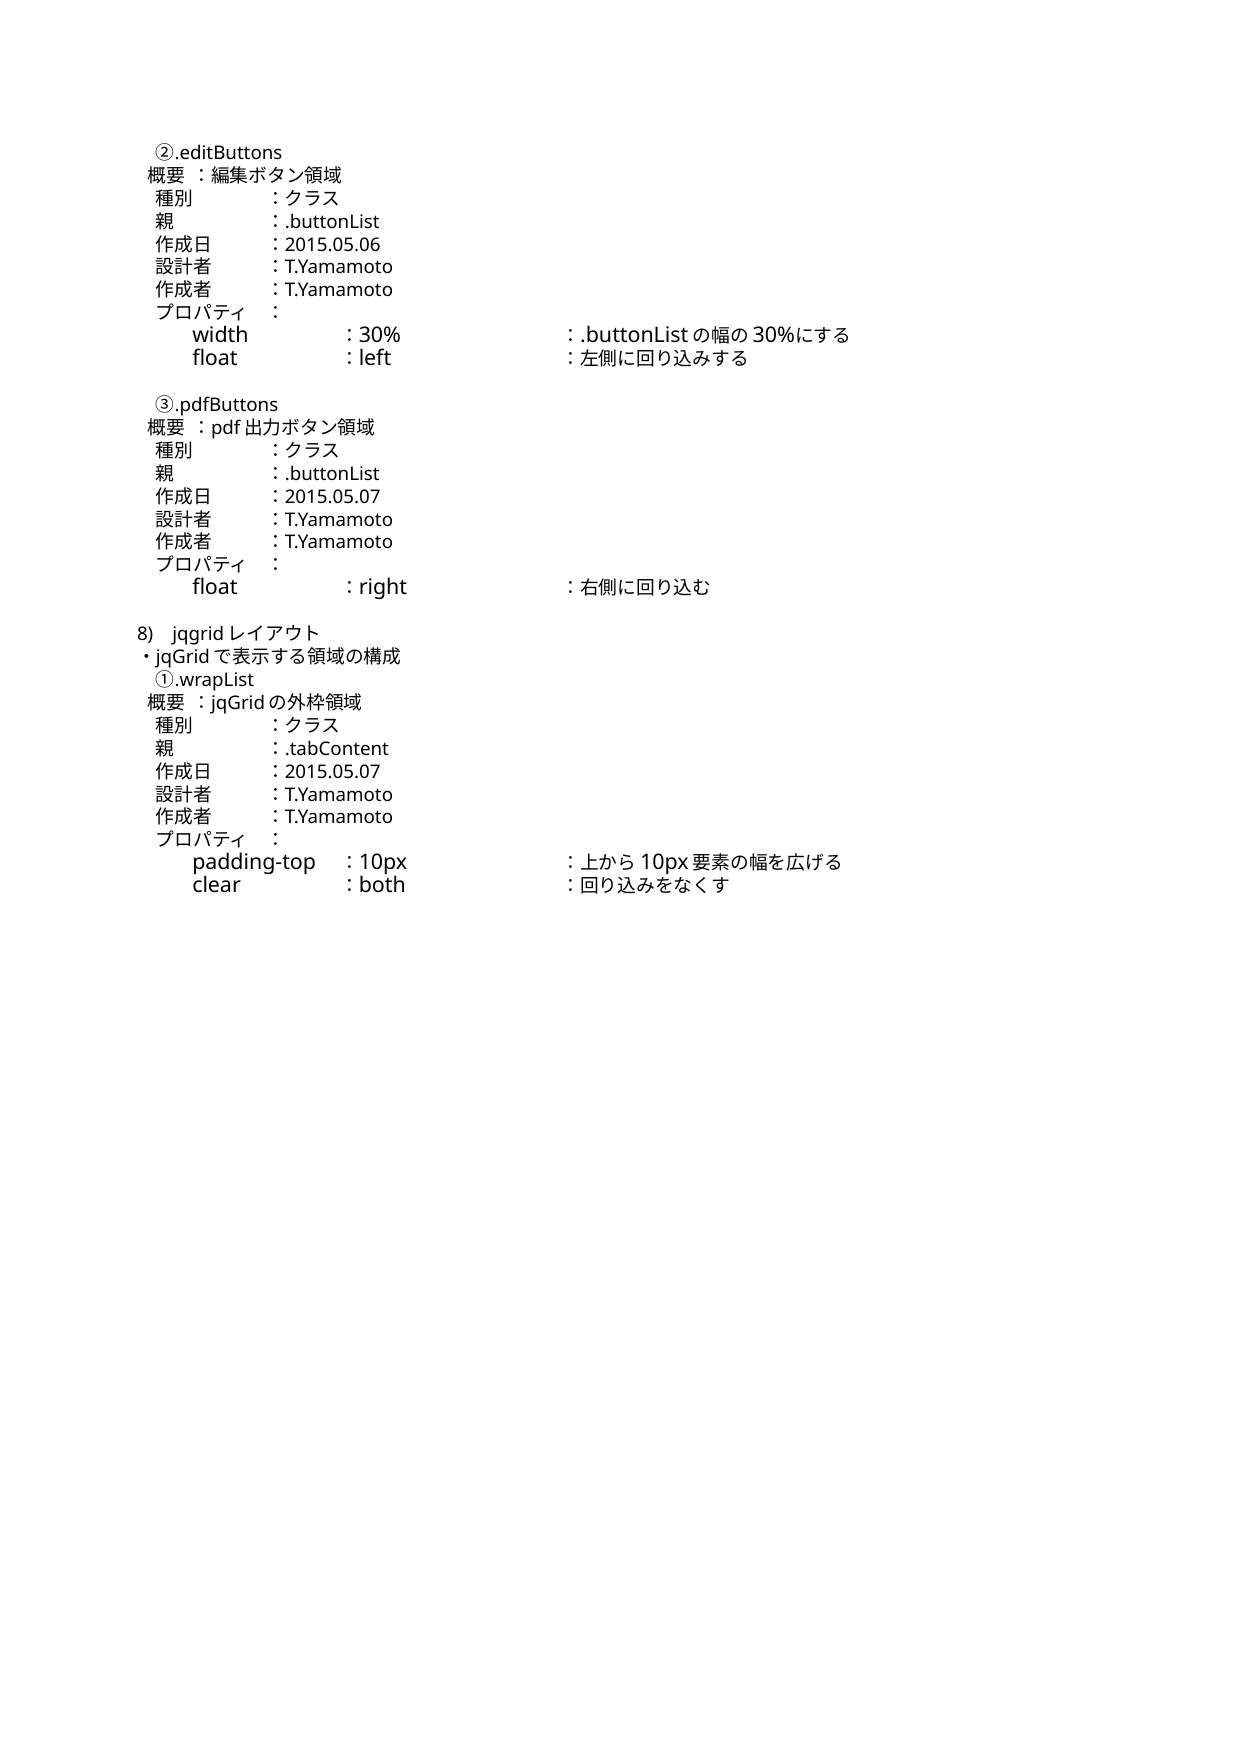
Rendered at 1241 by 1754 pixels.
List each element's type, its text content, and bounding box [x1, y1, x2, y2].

text 作成者 ：T.Yamamoto [118, 531, 1122, 553]
text 種別 ：クラス [118, 439, 1122, 462]
text 設計者 ：T.Yamamoto [118, 783, 1122, 806]
text ③.pdfButtons [118, 393, 1122, 416]
text 親 ：.buttonList [118, 462, 1122, 485]
text float ：right ：右側に回り込む [118, 576, 1122, 599]
text width ：30% ：.buttonListの幅の30%にする [118, 324, 1122, 347]
text 概要 ：jqGridの外枠領域 [118, 691, 1122, 714]
text プロパティ ： [118, 301, 1122, 324]
text clear ：both ：回り込みをなくす [118, 874, 1122, 897]
text 種別 ：クラス [118, 714, 1122, 737]
text 作成日 ：2015.05.06 [118, 233, 1122, 256]
text float ：left ：左側に回り込みする [118, 347, 1122, 370]
text 8) jqgridレイアウト [118, 622, 1122, 645]
text padding-top ：10px ：上から10px要素の幅を広げる [118, 851, 1122, 874]
text 作成者 ：T.Yamamoto [118, 278, 1122, 301]
text ①.wrapList [118, 668, 1122, 691]
text 設計者 ：T.Yamamoto [118, 508, 1122, 531]
text 設計者 ：T.Yamamoto [118, 256, 1122, 278]
text 親 ：.buttonList [118, 210, 1122, 233]
text 作成日 ：2015.05.07 [118, 485, 1122, 508]
text ②.editButtons [118, 141, 1122, 164]
text ・jqGridで表示する領域の構成 [118, 645, 1122, 668]
text プロパティ ： [118, 553, 1122, 576]
text プロパティ ： [118, 828, 1122, 851]
text 概要 ：pdf出力ボタン領域 [118, 416, 1122, 439]
text 作成日 ：2015.05.07 [118, 760, 1122, 783]
text 種別 ：クラス [118, 187, 1122, 210]
text 概要 ：編集ボタン領域 [118, 164, 1122, 187]
text 作成者 ：T.Yamamoto [118, 806, 1122, 828]
text 親 ：.tabContent [118, 737, 1122, 760]
